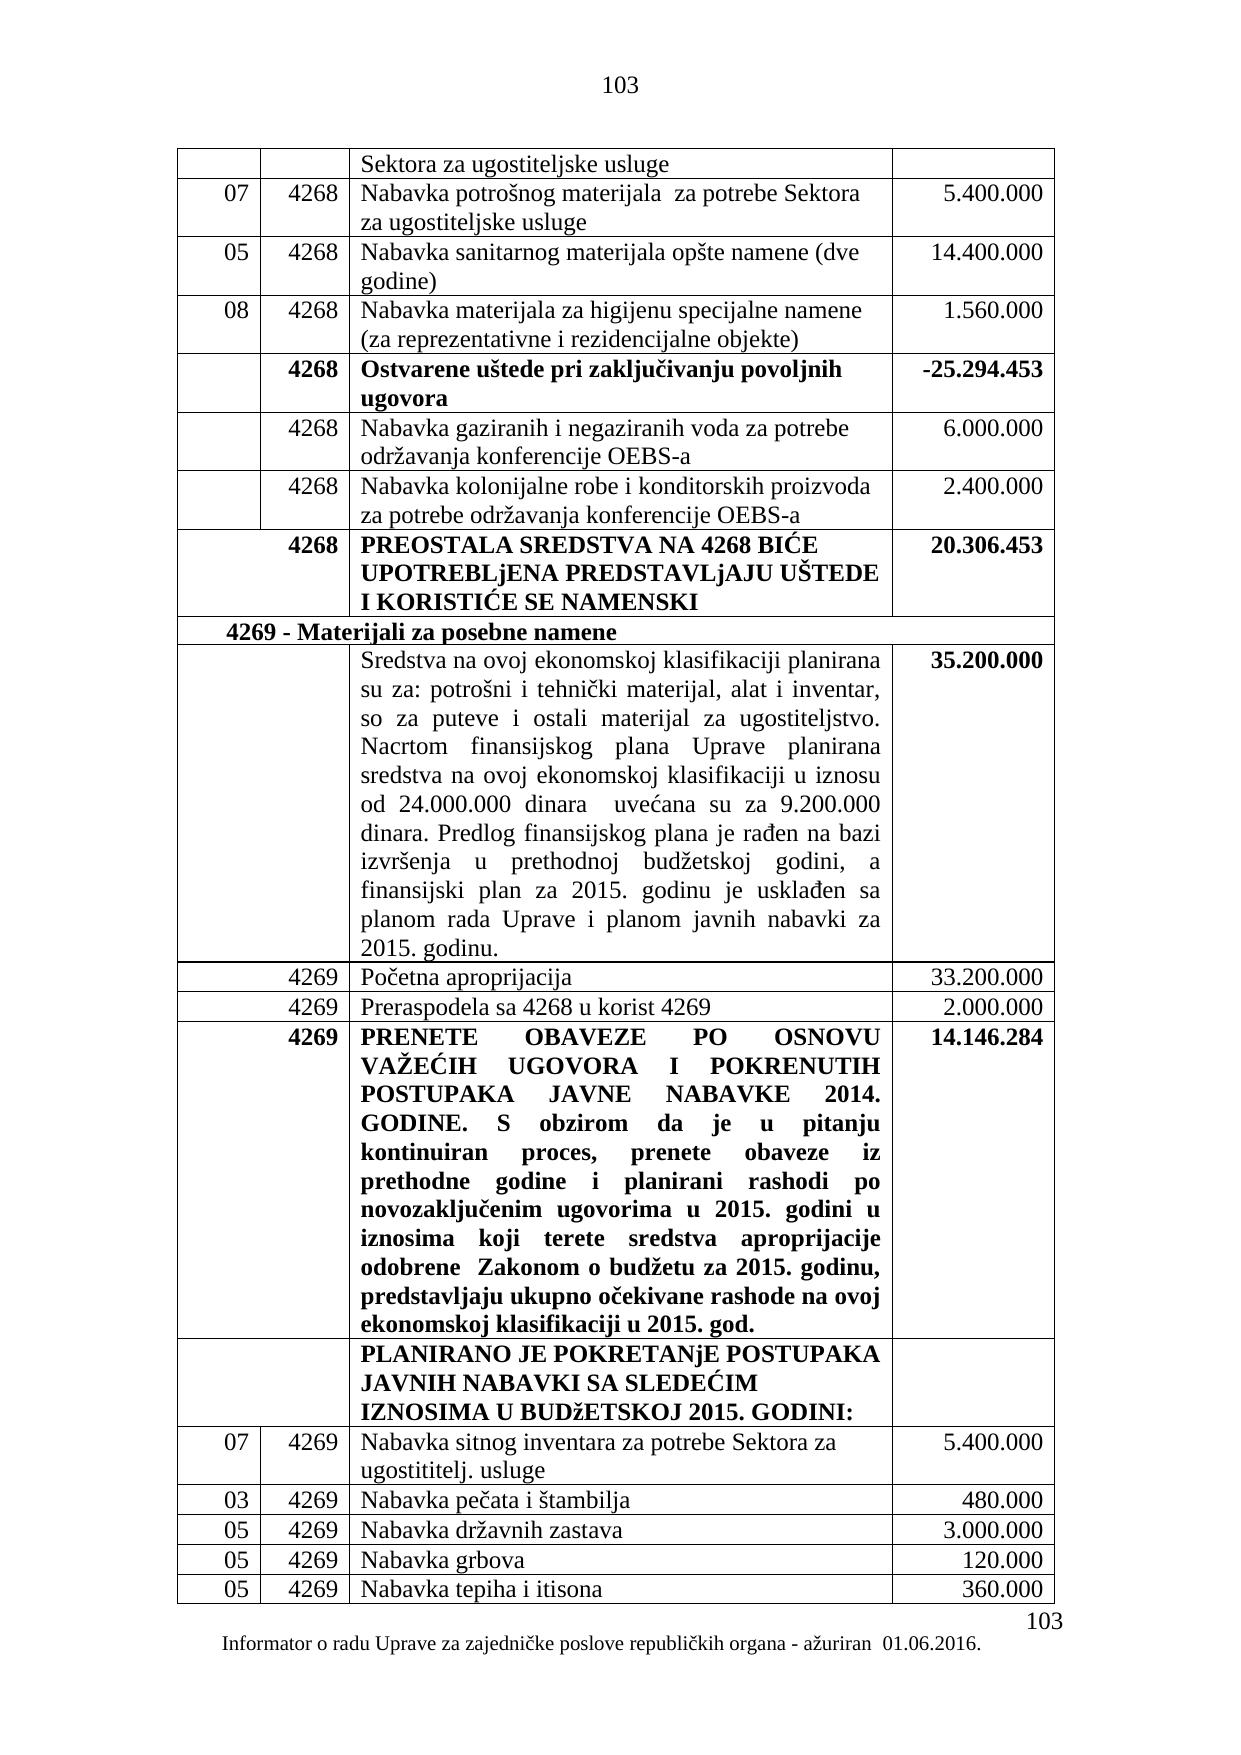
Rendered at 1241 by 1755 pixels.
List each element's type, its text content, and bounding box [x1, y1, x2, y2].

table_cell 4268 [261, 354, 349, 412]
table_cell Nabavka kolonijalne robe i konditorskih proizvoda za potrebe održavanja konferencije OEBS-a [350, 471, 892, 529]
table_cell 14.146.284 [893, 1022, 1054, 1338]
table_cell 07 [178, 1427, 260, 1484]
table_cell Nabavka sanitarnog materijala opšte namene (dve godine) [350, 237, 892, 294]
table_cell 4269 [178, 992, 349, 1021]
table_cell 20.306.453 [893, 530, 1054, 616]
table_cell [178, 471, 260, 529]
table_cell [893, 1339, 1054, 1426]
table_cell 4269 [261, 1545, 349, 1573]
table_cell Ostvarene uštede pri zaklјučivanju povolјnih ugovora [350, 354, 892, 412]
table_cell Sektora za ugostitelјske usluge [350, 149, 892, 177]
table_cell 4268 [261, 413, 349, 470]
table_cell 4269 [261, 1515, 349, 1544]
table_cell 4268 [261, 237, 349, 294]
table_cell 360.000 [893, 1575, 1054, 1603]
table_cell 3.000.000 [893, 1515, 1054, 1544]
table_cell PLANIRANO JE POKRETANјE POSTUPAKA JAVNIH NABAVKI SA SLEDEĆIM IZNOSIMA U BUDžETSKOJ 2015. GODINI: [350, 1339, 892, 1426]
table_cell [893, 149, 1054, 177]
table_cell 4268 [261, 296, 349, 353]
table_cell [178, 1339, 349, 1426]
table_cell 35.200.000 [893, 645, 1054, 961]
table_cell Početna aproprijacija [350, 963, 892, 991]
table_cell 05 [178, 1515, 260, 1544]
table_cell 2.000.000 [893, 992, 1054, 1021]
table_cell 6.000.000 [893, 413, 1054, 470]
table_cell 5.400.000 [893, 1427, 1054, 1484]
table_cell 480.000 [893, 1485, 1054, 1514]
table_cell 33.200.000 [893, 963, 1054, 991]
table_cell 4269 [261, 1575, 349, 1603]
table_cell 05 [178, 1575, 260, 1603]
table_cell -25.294.453 [893, 354, 1054, 412]
table_cell Nabavka materijala za higijenu specijalne namene (za reprezentativne i rezidencijalne objekte) [350, 296, 892, 353]
table_cell PRENETE OBAVEZE PO OSNOVU VAŽEĆIH UGOVORA I POKRENUTIH POSTUPAKA JAVNE NABAVKE 2014. GODINE. S obzirom da je u pitanju kontinuiran proces, prenete obaveze iz prethodne godine i planirani rashodi po novozaklјučenim ugovorima u 2015. godini u iznosima koji terete sredstva aproprijacije odobrene Zakonom o budžetu za 2015. godinu, predstavlјaju ukupno očekivane rashode na ovoj ekonomskoj klasifikaciji u 2015. god. [350, 1022, 892, 1338]
table_cell 120.000 [893, 1545, 1054, 1573]
table_cell PREOSTALA SREDSTVA NA 4268 BIĆE UPOTREBLjENA PREDSTAVLjAJU UŠTEDE I KORISTIĆE SE NAMENSKI [350, 530, 892, 616]
table_cell [178, 354, 260, 412]
table_cell 4269 - Materijali za posebne namene [178, 617, 1054, 644]
table_cell 4269 [178, 963, 349, 991]
table_cell 4268 [178, 530, 349, 616]
table_cell 03 [178, 1485, 260, 1514]
table_cell [261, 149, 349, 177]
table_cell 5.400.000 [893, 179, 1054, 236]
table_cell 07 [178, 179, 260, 236]
table_cell Nabavka potrošnog materijala za potrebe Sektora za ugostitelјske usluge [350, 179, 892, 236]
table_cell Nabavka gaziranih i negaziranih voda za potrebe održavanja konferencije OEBS-a [350, 413, 892, 470]
table_cell [178, 149, 260, 177]
table_cell 2.400.000 [893, 471, 1054, 529]
table_cell 14.400.000 [893, 237, 1054, 294]
table_cell 4268 [261, 179, 349, 236]
table_cell 4269 [178, 1022, 349, 1338]
table_cell [178, 645, 349, 961]
table_cell Sredstva na ovoj ekonomskoj klasifikaciji planirana su za: potrošni i tehnički materijal, alat i inventar, so za puteve i ostali materijal za ugostitelјstvo. Nacrtom finansijskog plana Uprave planirana sredstva na ovoj ekonomskoj klasifikaciji u iznosu od 24.000.000 dinara uvećana su za 9.200.000 dinara. Predlog finansijskog plana je rađen na bazi izvršenja u prethodnoj budžetskoj godini, a finansijski plan za 2015. godinu je usklađen sa planom rada Uprave i planom javnih nabavki za 2015. godinu. [350, 645, 892, 961]
table_cell 4268 [261, 471, 349, 529]
table_cell Nabavka državnih zastava [350, 1515, 892, 1544]
table_cell 05 [178, 237, 260, 294]
table_cell Nabavka grbova [350, 1545, 892, 1573]
table_cell 05 [178, 1545, 260, 1573]
table_cell 08 [178, 296, 260, 353]
table_cell [178, 413, 260, 470]
table_cell 4269 [261, 1485, 349, 1514]
table_cell Nabavka tepiha i itisona [350, 1575, 892, 1603]
table_cell Preraspodela sa 4268 u korist 4269 [350, 992, 892, 1021]
table_cell 1.560.000 [893, 296, 1054, 353]
table_cell 4269 [261, 1427, 349, 1484]
table_cell Nabavka sitnog inventara za potrebe Sektora za ugostititelј. usluge [350, 1427, 892, 1484]
table_cell Nabavka pečata i štambilјa [350, 1485, 892, 1514]
